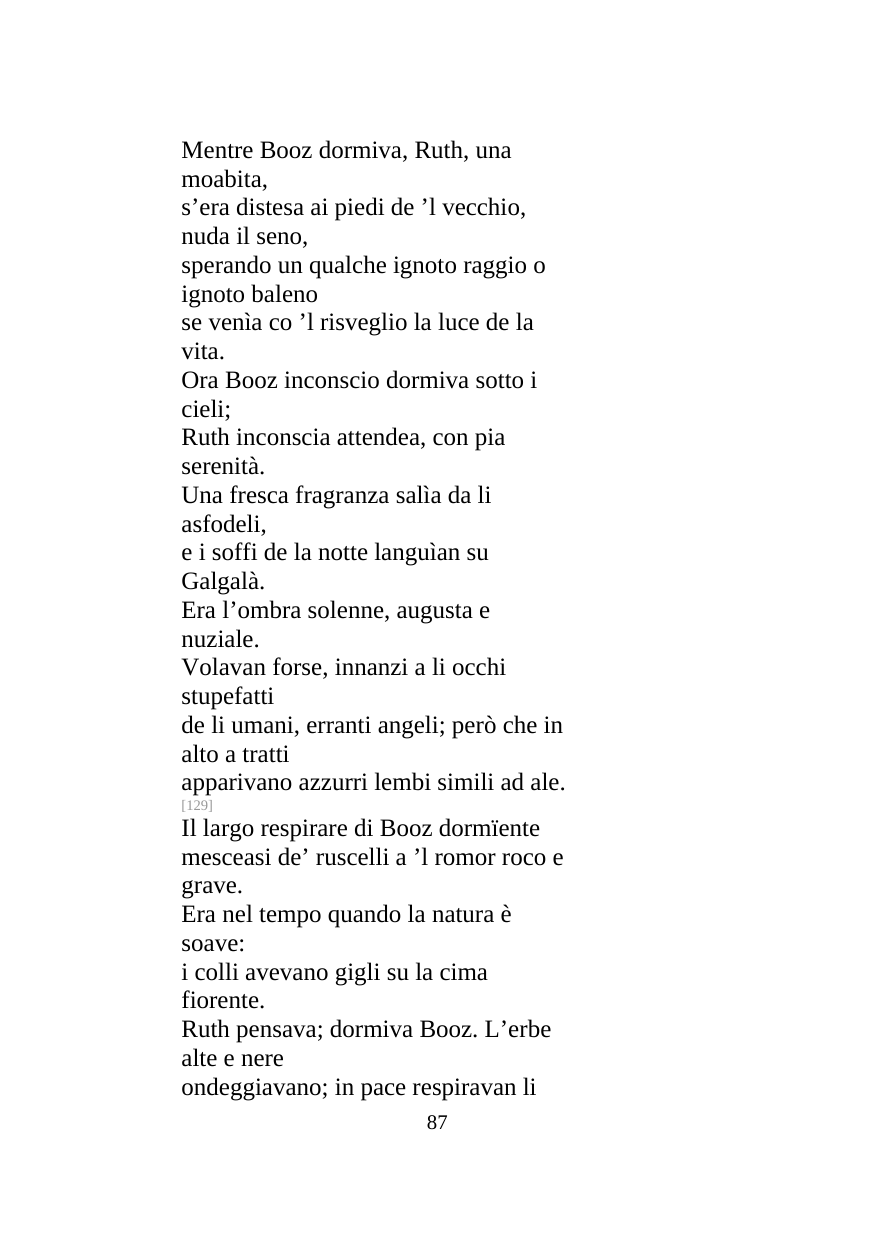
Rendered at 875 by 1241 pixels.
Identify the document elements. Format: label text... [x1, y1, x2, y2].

text Era l’ombra solenne, augusta e nuziale. Volavan forse, innanzi a li occhi stupefatti de li umani, erranti angeli; però che in alto a tratti apparivano azzurri lembi simili ad ale.[129] [181, 595, 569, 813]
text Ora Booz inconscio dormiva sotto i cieli; Ruth inconscia attendea, con pia serenità. Una fresca fragranza salìa da li asfodeli, e i soffi de la notte languìan su Galgalà. [181, 365, 569, 595]
text Mentre Booz dormiva, Ruth, una moabita, s’era distesa ai piedi de ’l vecchio, nuda il seno, sperando un qualche ignoto raggio o ignoto baleno se venìa co ’l risveglio la luce de la vita. [181, 135, 569, 365]
text Il largo respirare di Booz dormïente mesceasi de’ ruscelli a ’l romor roco e grave. Era nel tempo quando la natura è soave: i colli avevano gigli su la cima fiorente. [181, 813, 569, 1014]
text Ruth pensava; dormiva Booz. L’erbe alte e nere ondeggiavano; in pace respiravan li [181, 1014, 569, 1101]
